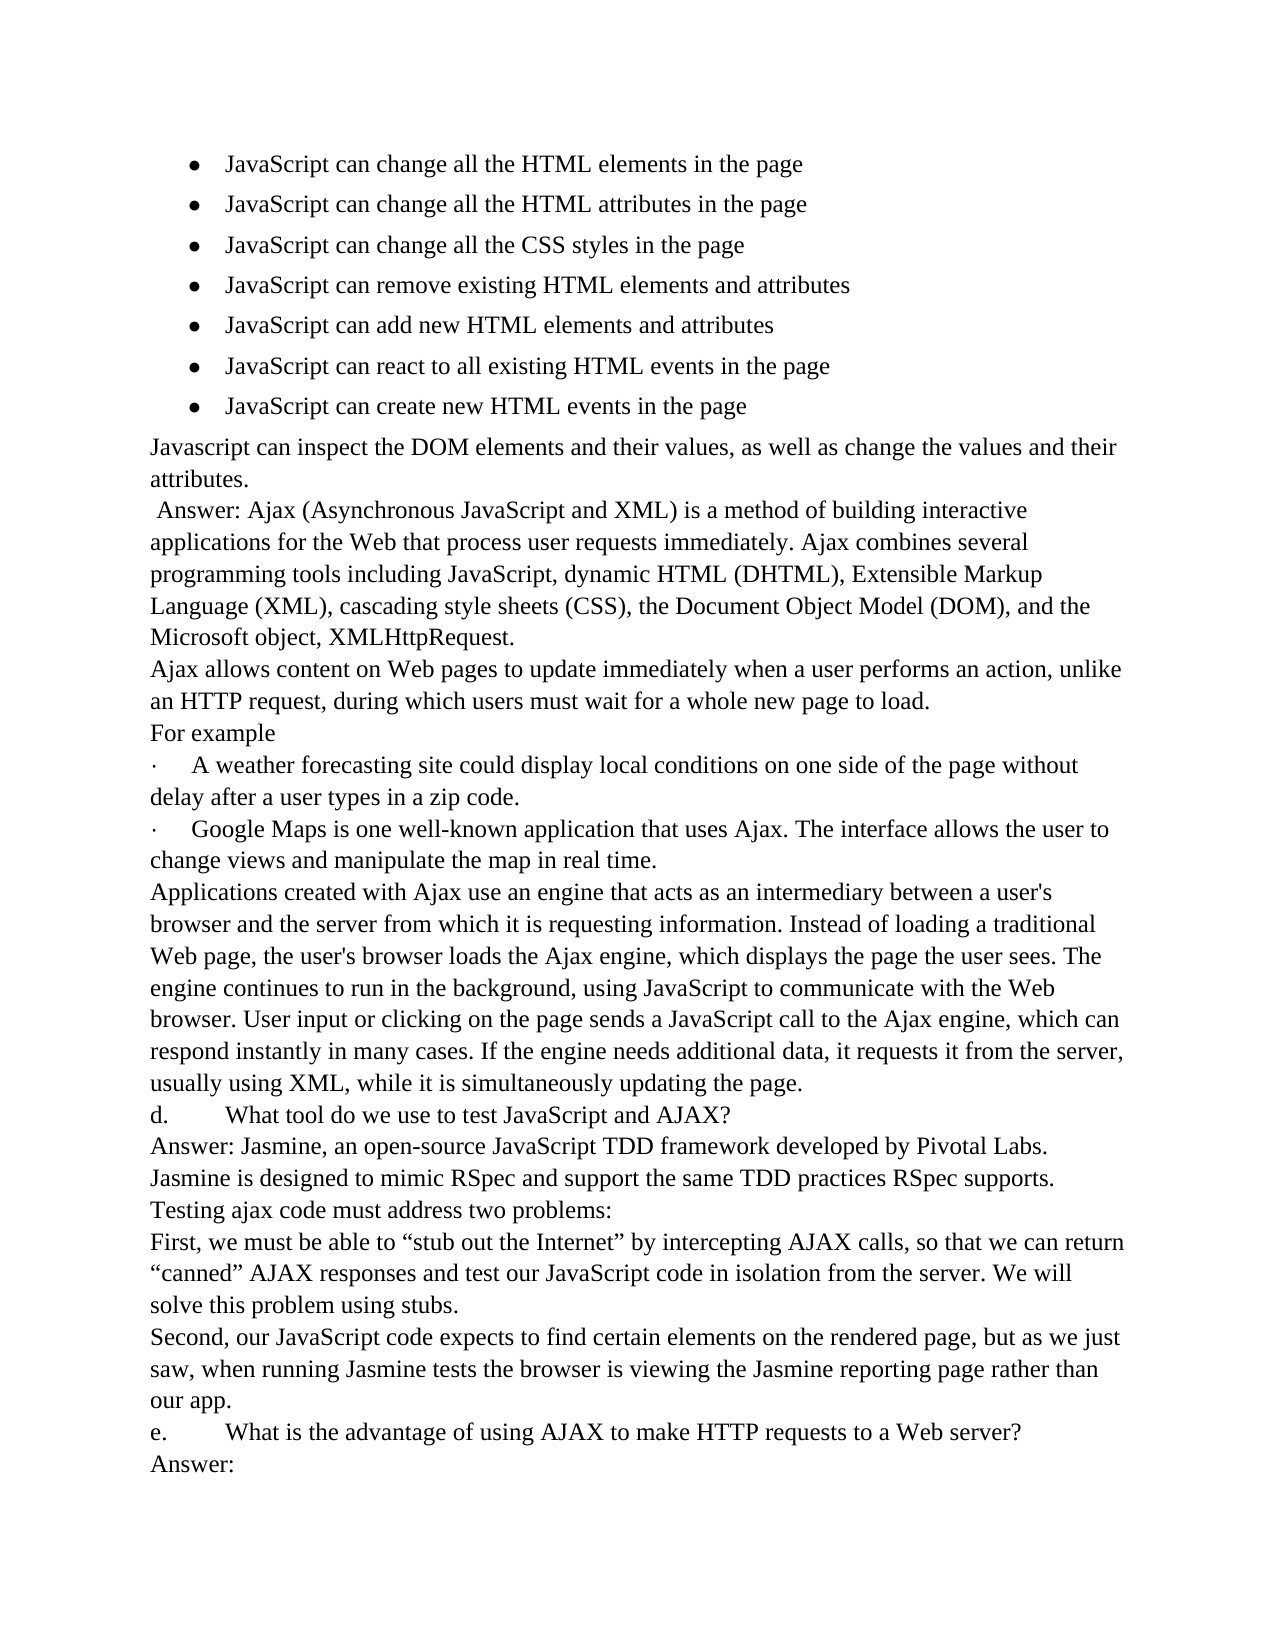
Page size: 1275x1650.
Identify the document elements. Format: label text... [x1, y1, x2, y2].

list JavaScript can change all the HTML attributes in the page [187, 190, 1125, 218]
text Applications created with Ajax use an engine that acts as an intermediary between a user's browser and the server from which it is requesting information. Instead of loading a traditional Web page, the user's browser loads the Ajax engine, which displays the page the user sees. The engine continues to run in the background, using JavaScript to communicate with the Web browser. User input or clicking on the page sends a JavaScript call to the Ajax engine, which can respond instantly in many cases. If the engine needs additional data, it requests it from the server, usually using XML, while it is simultaneously updating the page. [150, 878, 1125, 1097]
text e. What is the advantage of using AJAX to make HTTP requests to a Web server? [150, 1418, 1125, 1446]
list JavaScript can change all the CSS styles in the page [187, 231, 1125, 258]
text Answer: Jasmine, an open-source JavaScript TDD framework developed by Pivotal Labs. Jasmine is designed to mimic RSpec and support the same TDD practices RSpec supports. [150, 1132, 1125, 1192]
text Ajax allows content on Web pages to update immediately when a user performs an action, unlike an HTTP request, during which users must wait for a whole new page to load. [150, 655, 1125, 715]
text Second, our JavaScript code expects to find certain elements on the rendered page, but as we just saw, when running Jasmine tests the browser is viewing the Jasmine reporting page rather than our app. [150, 1323, 1125, 1414]
text · Google Maps is one well-known application that uses Ajax. The interface allows the user to change views and manipulate the map in real time. [150, 814, 1125, 874]
list JavaScript can add new HTML elements and attributes [187, 312, 1125, 339]
list JavaScript can react to all existing HTML events in the page [187, 352, 1125, 380]
text · A weather forecasting site could display local conditions on one side of the page without delay after a user types in a zip code. [150, 751, 1125, 810]
text Answer: Ajax (Asynchronous JavaScript and XML) is a method of building interactive applications for the Web that process user requests immediately. Ajax combines several programming tools including JavaScript, dynamic HTML (DHTML), Extensible Markup Language (XML), cascading style sheets (CSS), the Document Object Model (DOM), and the Microsoft object, XMLHttpRequest. [150, 496, 1125, 651]
text For example [150, 719, 1125, 747]
text Answer: [150, 1450, 1125, 1478]
text d. What tool do we use to test JavaScript and AJAX? [150, 1101, 1125, 1128]
text Testing ajax code must address two problems: [150, 1196, 1125, 1224]
list JavaScript can change all the HTML elements in the page [187, 150, 1125, 178]
text Javascript can inspect the DOM elements and their values, as well as change the values and their attributes. [150, 433, 1125, 492]
list JavaScript can create new HTML events in the page [187, 392, 1125, 420]
list JavaScript can remove existing HTML elements and attributes [187, 271, 1125, 299]
text First, we must be able to “stub out the Internet” by intercepting AJAX calls, so that we can return “canned” AJAX responses and test our JavaScript code in isolation from the server. We will solve this problem using stubs. [150, 1228, 1125, 1319]
